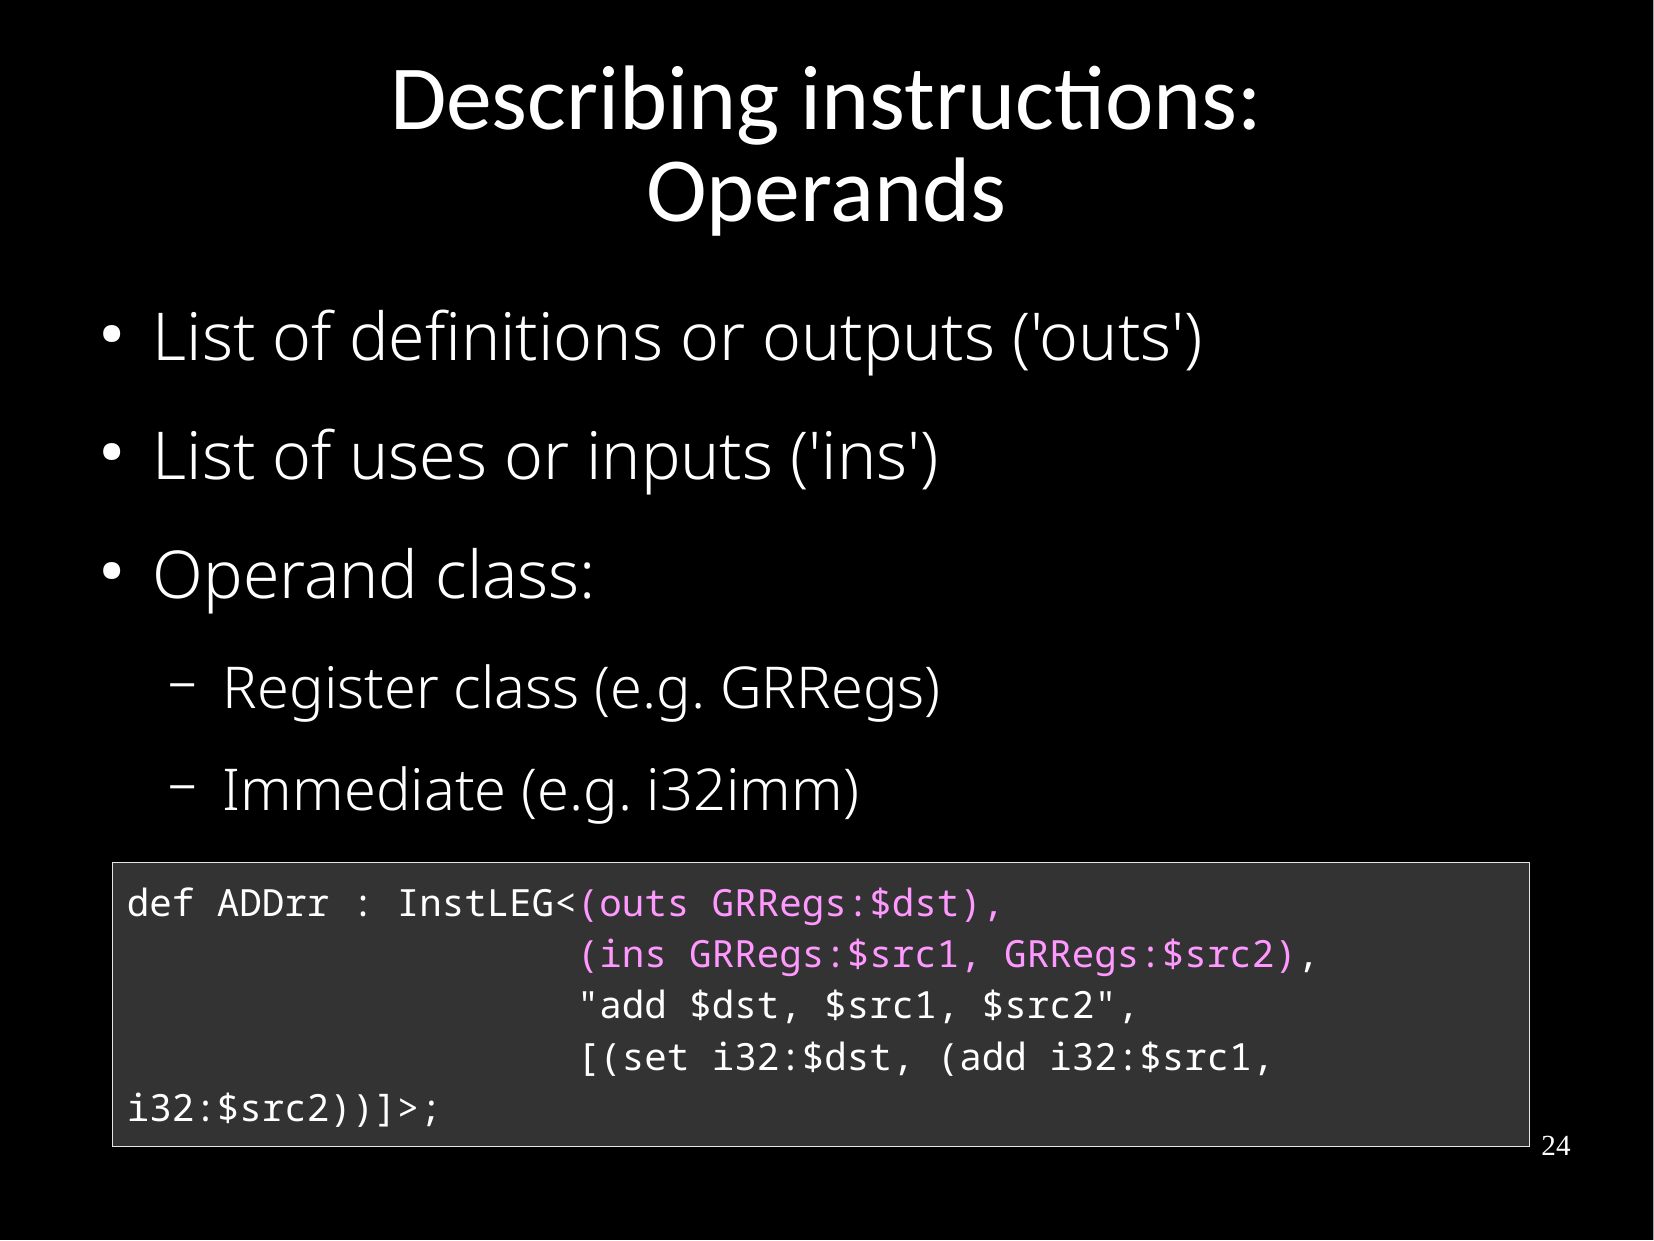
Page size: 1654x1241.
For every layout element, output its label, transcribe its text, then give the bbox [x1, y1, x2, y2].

text_box def ADDrr : InstLEG<(outs GRRegs:$dst), (ins GRRegs:$src1, GRRegs:$src2), "add $dst, $src1, $src2", [(set i32:$dst, (add i32:$src1, i32:$src2))]>; [112, 862, 1530, 1052]
list List of definitions or outputs ('outs') List of uses or inputs ('ins') Operand class: Register class (e.g. GRRegs) Immediate (e.g. i32imm) More complex operands (e.g. reg + imm for load/store) [82, 290, 1571, 1010]
title Describing instructions: Operands [82, 49, 1571, 257]
